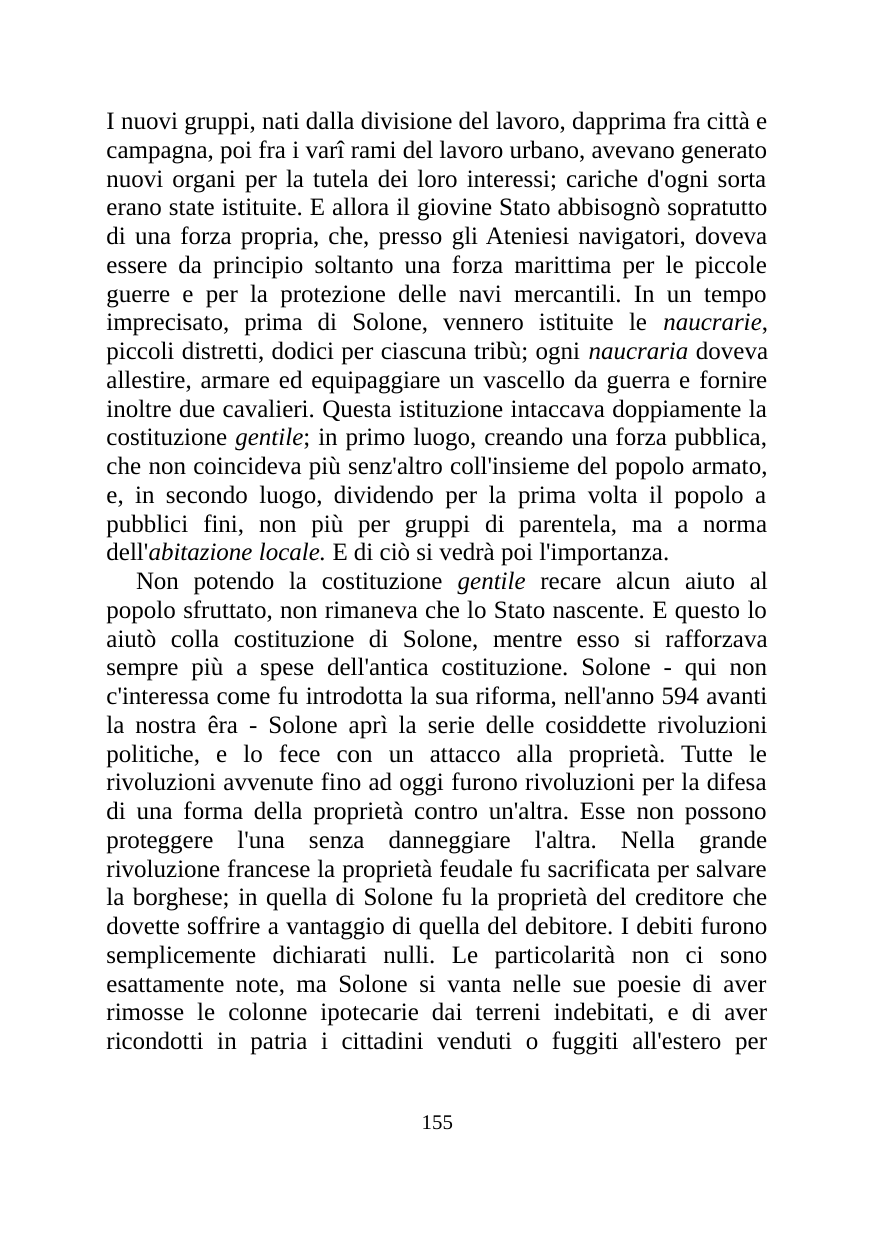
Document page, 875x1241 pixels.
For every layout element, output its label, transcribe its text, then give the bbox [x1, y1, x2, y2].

text I nuovi gruppi, nati dalla divisione del lavoro, dapprima fra città e campagna, poi fra i varî rami del lavoro urbano, avevano generato nuovi organi per la tutela dei loro interessi; cariche d'ogni sorta erano state istituite. E allora il giovine Stato abbisognò sopratutto di una forza propria, che, presso gli Ateniesi navigatori, doveva essere da principio soltanto una forza marittima per le piccole guerre e per la protezione delle navi mercantili. In un tempo imprecisato, prima di Solone, vennero istituite le naucrarie, piccoli distretti, dodici per ciascuna tribù; ogni naucraria doveva allestire, armare ed equipaggiare un vascello da guerra e fornire inoltre due cavalieri. Questa istituzione intaccava doppiamente la costituzione gentile; in primo luogo, creando una forza pubblica, che non coincideva più senz'altro coll'insieme del popolo armato, e, in secondo luogo, dividendo per la prima volta il popolo a pubblici fini, non più per gruppi di parentela, ma a norma dell'abitazione locale. E di ciò si vedrà poi l'importanza. [106, 106, 768, 566]
text Non potendo la costituzione gentile recare alcun aiuto al popolo sfruttato, non rimaneva che lo Stato nascente. E questo lo aiutò colla costituzione di Solone, mentre esso si rafforzava sempre più a spese dell'antica costituzione. Solone - qui non c'interessa come fu introdotta la sua riforma, nell'anno 594 avanti la nostra êra - Solone aprì la serie delle cosiddette rivoluzioni politiche, e lo fece con un attacco alla proprietà. Tutte le rivoluzioni avvenute fino ad oggi furono rivoluzioni per la difesa di una forma della proprietà contro un'altra. Esse non possono proteggere l'una senza danneggiare l'altra. Nella grande rivoluzione francese la proprietà feudale fu sacrificata per salvare la borghese; in quella di Solone fu la proprietà del creditore che dovette soffrire a vantaggio di quella del debitore. I debiti furono semplicemente dichiarati nulli. Le particolarità non ci sono esattamente note, ma Solone si vanta nelle sue poesie di aver rimosse le colonne ipotecarie dai terreni indebitati, e di aver ricondotti in patria i cittadini venduti o fuggiti all'estero per [106, 566, 768, 1055]
